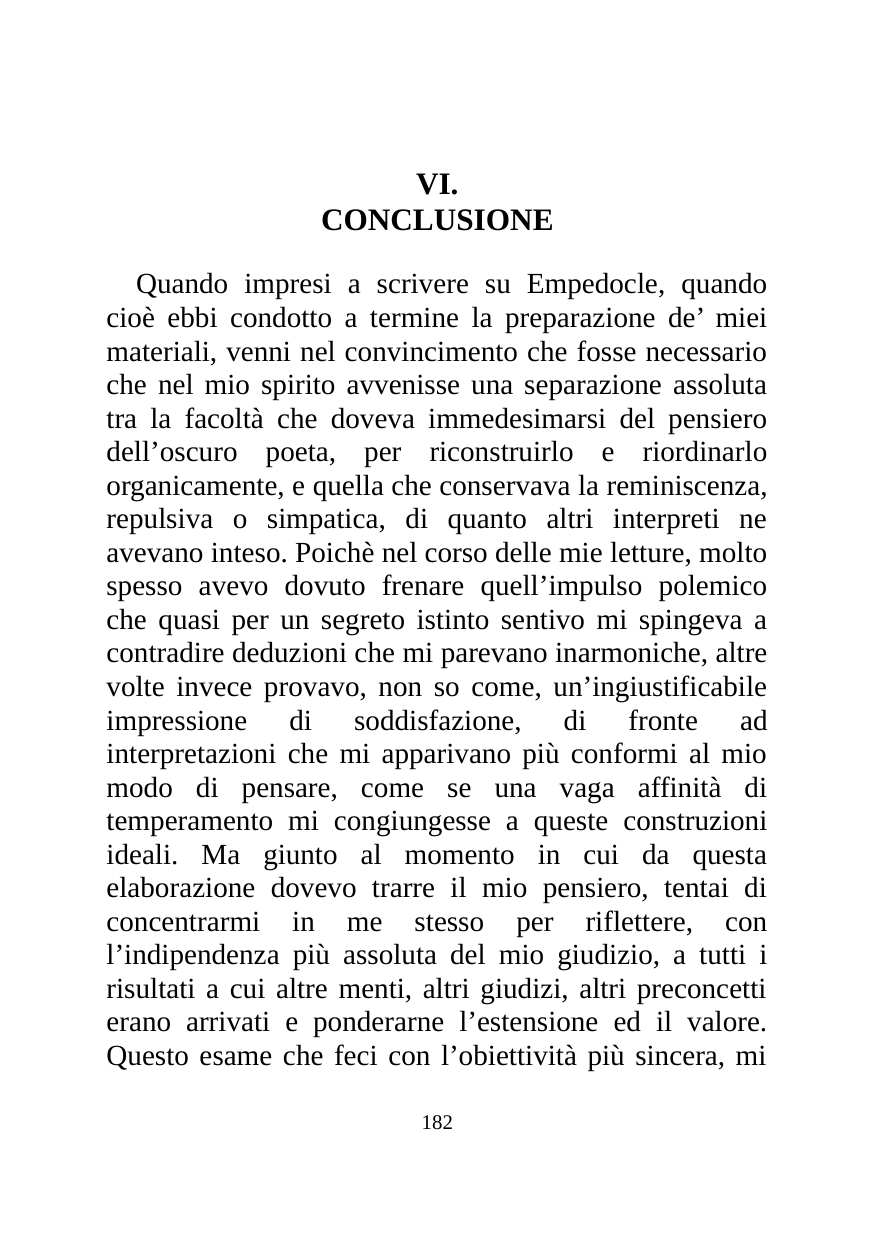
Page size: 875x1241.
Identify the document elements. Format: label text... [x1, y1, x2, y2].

subtitle VI. CONCLUSIONE [106, 165, 768, 237]
text Quando impresi a scrivere su Empedocle, quando cioè ebbi condotto a termine la preparazione de’ miei materiali, venni nel convincimento che fosse necessario che nel mio spirito avvenisse una separazione assoluta tra la facoltà che doveva immedesimarsi del pensiero dell’oscuro poeta, per riconstruirlo e riordinarlo organicamente, e quella che conservava la reminiscenza, repulsiva o simpatica, di quanto altri interpreti ne avevano inteso. Poichè nel corso delle mie letture, molto spesso avevo dovuto frenare quell’impulso polemico che quasi per un segreto istinto sentivo mi spingeva a contradire deduzioni che mi parevano inarmoniche, altre volte invece provavo, non so come, un’ingiustificabile impressione di soddisfazione, di fronte ad interpretazioni che mi apparivano più conformi al mio modo di pensare, come se una vaga affinità di temperamento mi congiungesse a queste construzioni ideali. Ma giunto al momento in cui da questa elaborazione dovevo trarre il mio pensiero, tentai di concentrarmi in me stesso per riflettere, con l’indipendenza più assoluta del mio giudizio, a tutti i risultati a cui altre menti, altri giudizi, altri preconcetti erano arrivati e ponderarne l’estensione ed il valore. Questo esame che feci con l’obiettività più sincera, mi [106, 267, 768, 1072]
